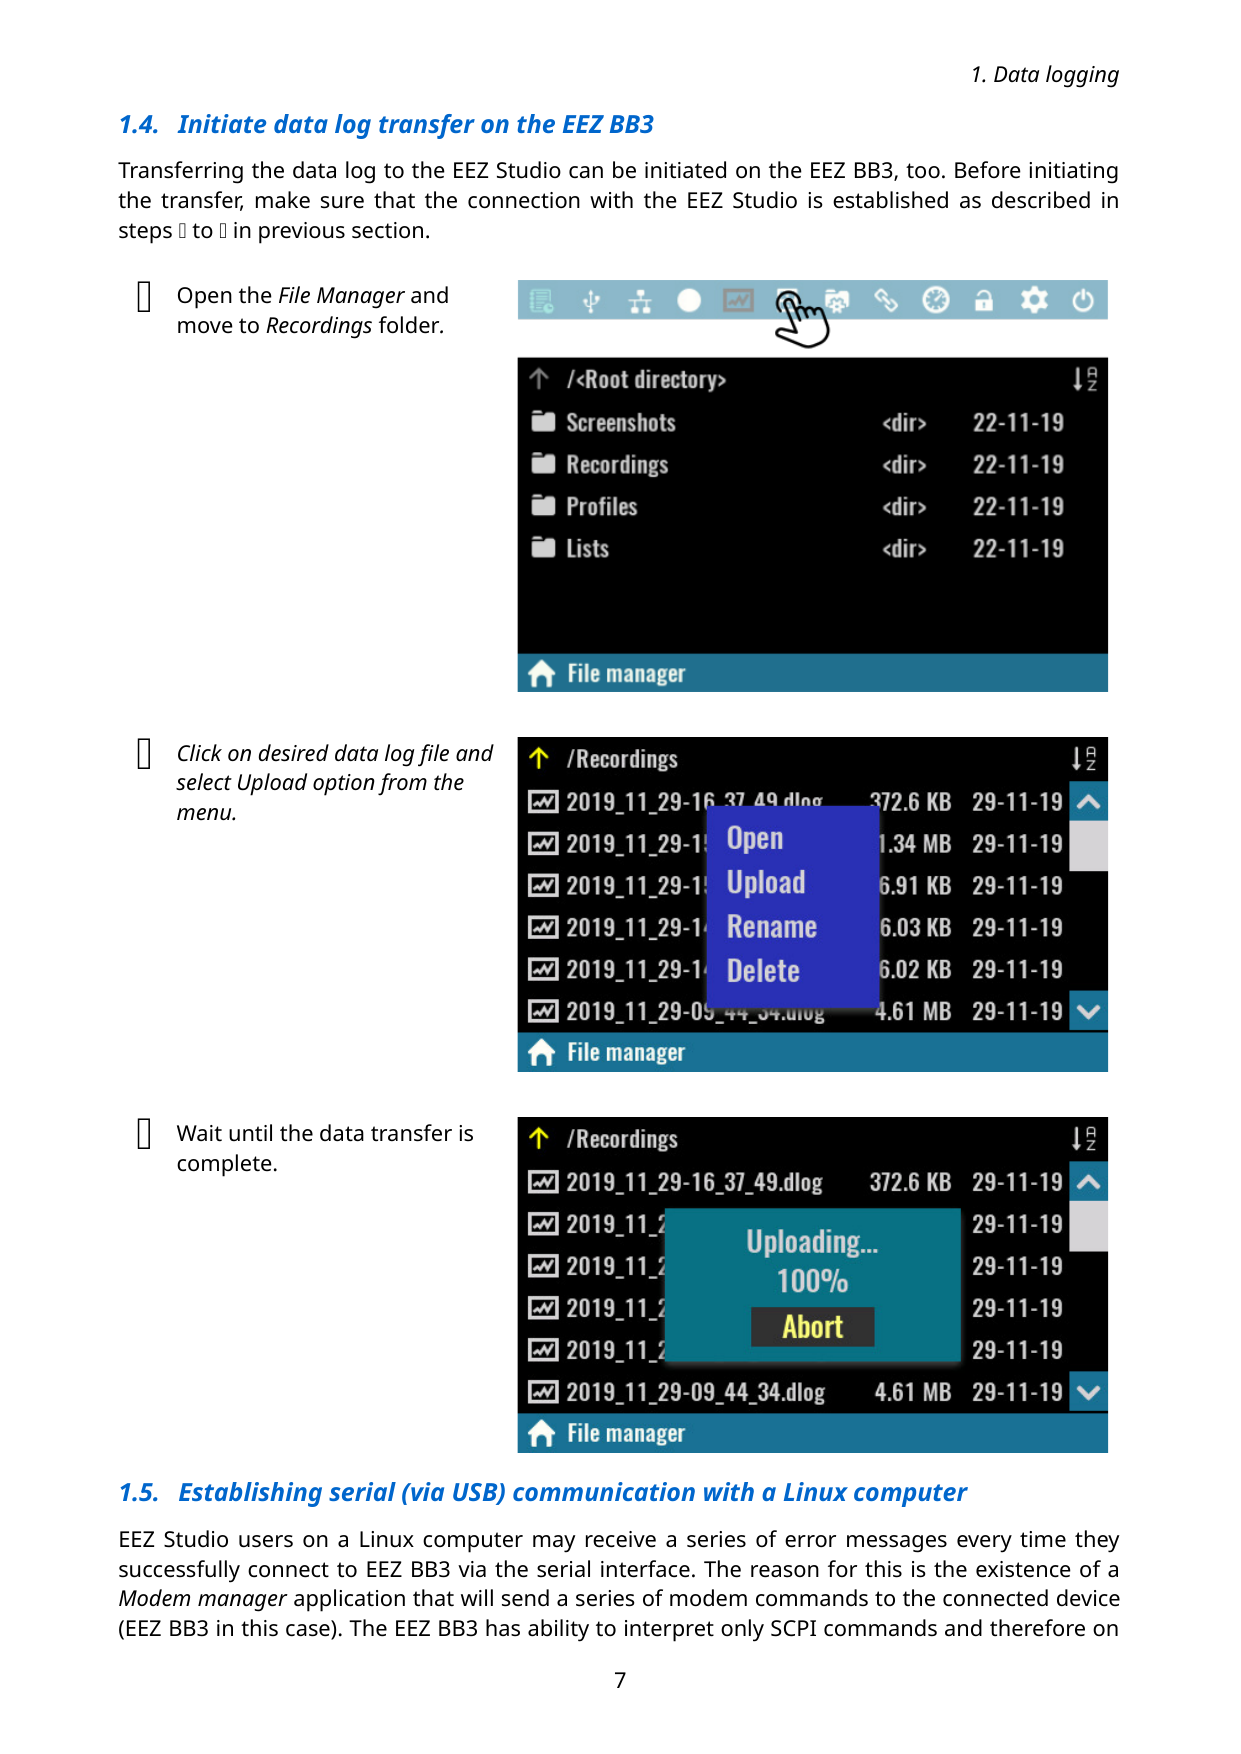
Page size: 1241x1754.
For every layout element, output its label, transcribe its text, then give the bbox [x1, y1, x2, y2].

text EEZ Studio users on a Linux computer may receive a series of error messages every time they successfully connect to EEZ BB3 via the serial interface. The reason for this is the existence of a Modem manager application that will send a series of modem commands to the connected device (EEZ BB3 in this case). The EEZ BB3 has ability to interpret only SCPI commands and therefore on [118, 1524, 1122, 1643]
table_header [503, 1112, 1123, 1475]
table_header Wait until the data transfer is complete. [171, 1112, 503, 1475]
picture [517, 280, 1109, 692]
table_header Click on desired data log file and select Upload option from the menu. [171, 732, 503, 1095]
table_header [503, 732, 1123, 737]
picture [517, 1117, 1109, 1453]
subtitle Initiate data log transfer on the EEZ BB3 [118, 107, 1122, 141]
table_header [503, 738, 1123, 1095]
table_header Open the File Manager and move to Recordings folder. [171, 275, 503, 715]
table_header  [118, 732, 171, 1095]
text Transferring the data log to the EEZ Studio can be initiated on the EEZ BB3, too. Before initiating the transfer, make sure that the connection with the EEZ Studio is established as described in steps  to  in previous section. [118, 155, 1122, 245]
picture [517, 737, 1109, 1072]
table_header [503, 275, 1123, 715]
table_header  [118, 1112, 171, 1475]
table_header  [118, 275, 171, 715]
